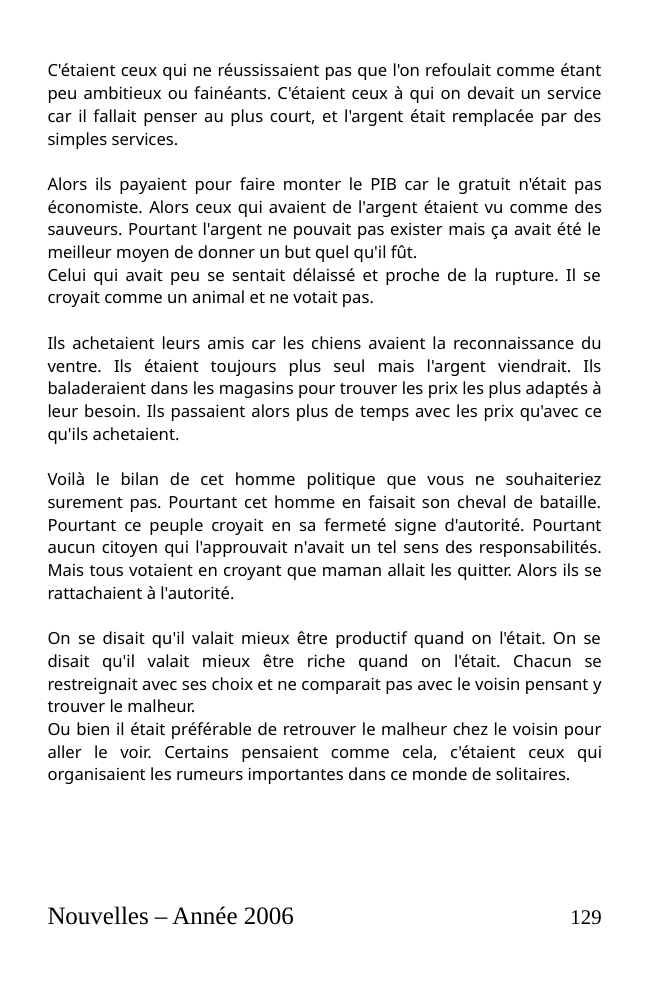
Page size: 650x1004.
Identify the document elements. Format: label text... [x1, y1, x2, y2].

text On se disait qu'il valait mieux être productif quand on l'était. On se disait qu'il valait mieux être riche quand on l'était. Chacun se restreignait avec ses choix et ne comparait pas avec le voisin pensant y trouver le malheur. [47, 627, 602, 718]
text Ils achetaient leurs amis car les chiens avaient la reconnaissance du ventre. Ils étaient toujours plus seul mais l'argent viendrait. Ils baladeraient dans les magasins pour trouver les prix les plus adaptés à leur besoin. Ils passaient alors plus de temps avec les prix qu'avec ce qu'ils achetaient. [47, 332, 602, 445]
text Ou bien il était préférable de retrouver le malheur chez le voisin pour aller le voir. Certains pensaient comme cela, c'étaient ceux qui organisaient les rumeurs importantes dans ce monde de solitaires. [47, 718, 602, 786]
text Alors ils payaient pour faire monter le PIB car le gratuit n'était pas économiste. Alors ceux qui avaient de l'argent étaient vu comme des sauveurs. Pourtant l'argent ne pouvait pas exister mais ça avait été le meilleur moyen de donner un but quel qu'il fût. [47, 173, 602, 263]
text Celui qui avait peu se sentait délaissé et proche de la rupture. Il se croyait comme un animal et ne votait pas. [47, 263, 602, 309]
text Voilà le bilan de cet homme politique que vous ne souhaiteriez surement pas. Pourtant cet homme en faisait son cheval de bataille. Pourtant ce peuple croyait en sa fermeté signe d'autorité. Pourtant aucun citoyen qui l'approuvait n'avait un tel sens des responsabilités. Mais tous votaient en croyant que maman allait les quitter. Alors ils se rattachaient à l'autorité. [47, 468, 602, 604]
text C'étaient ceux qui ne réussissaient pas que l'on refoulait comme étant peu ambitieux ou fainéants. C'étaient ceux à qui on devait un service car il fallait penser au plus court, et l'argent était remplacée par des simples services. [47, 59, 602, 150]
